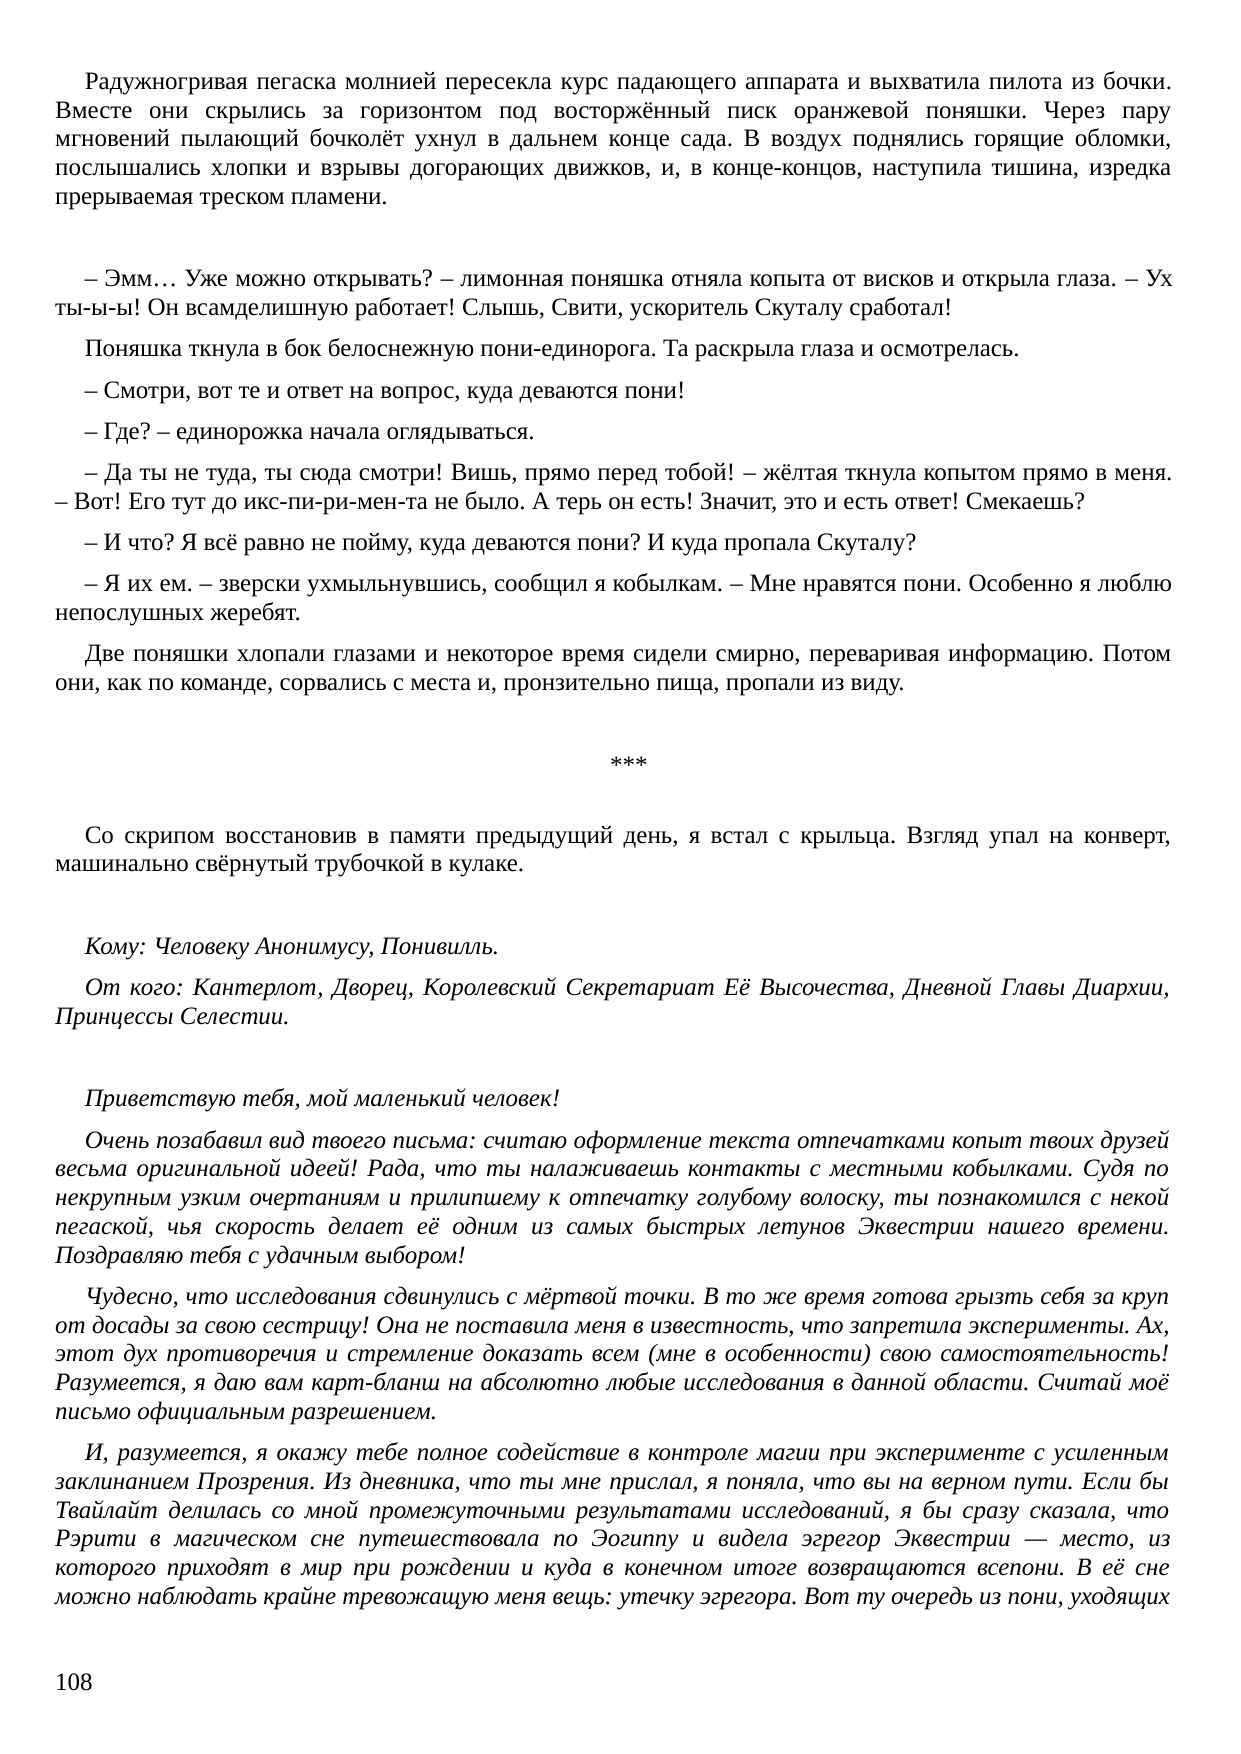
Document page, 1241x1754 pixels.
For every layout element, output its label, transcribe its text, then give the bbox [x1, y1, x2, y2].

text И, разумеется, я окажу тебе полное содействие в контроле магии при эксперименте с усиленным заклинанием Прозрения. Из дневника, что ты мне прислал, я поняла, что вы на верном пути. Если бы Твайлайт делилась со мной промежуточными результатами исследований, я бы сразу сказала, что Рэрити в магическом сне путешествовала по Эогиппу и видела эгрегор Эквестрии — место, из которого приходят в мир при рождении и куда в конечном итоге возвращаются всепони. В её сне можно наблюдать крайне тревожащую меня вещь: утечку эгрегора. Вот ту очередь из пони, уходящих [55, 1437, 1173, 1610]
text Радужногривая пегаска молнией пересекла курс падающего аппарата и выхватила пилота из бочки. Вместе они скрылись за горизонтом под восторжённый писк оранжевой поняшки. Через пару мгновений пылающий бочколёт ухнул в дальнем конце сада. В воздух поднялись горящие обломки, послышались хлопки и взрывы догорающих движков, и, в конце-концов, наступила тишина, изредка прерываемая треском пламени. [55, 66, 1173, 210]
text Поняшка ткнула в бок белоснежную пони-единорога. Та раскрыла глаза и осмотрелась. [55, 333, 1173, 362]
text Приветствую тебя, мой маленький человек! [55, 1083, 1173, 1112]
text От кого: Кантерлот, Дворец, Королевский Секретариат Её Высочества, Дневной Главы Диархии, Принцессы Селестии. [55, 972, 1173, 1030]
text – Я их ем. – зверски ухмыльнувшись, сообщил я кобылкам. – Мне нравятся пони. Особенно я люблю непослушных жеребят. [55, 568, 1173, 626]
text – Смотри, вот те и ответ на вопрос, куда деваются пони! [55, 375, 1173, 403]
text Чудесно, что исследования сдвинулись с мёртвой точки. В то же время готова грызть себя за круп от досады за свою сестрицу! Она не поставила меня в известность, что запретила эксперименты. Ах, этот дух противоречия и стремление доказать всем (мне в особенности) свою самостоятельность! Разумеется, я даю вам карт-бланш на абсолютно любые исследования в данной области. Считай моё письмо официальным разрешением. [55, 1281, 1173, 1425]
text Очень позабавил вид твоего письма: считаю оформление текста отпечатками копыт твоих друзей весьма оригинальной идеей! Рада, что ты налаживаешь контакты с местными кобылками. Судя по некрупным узким очертаниям и прилипшему к отпечатку голубому волоску, ты познакомился с некой пегаской, чья скорость делает её одним из самых быстрых летунов Эквестрии нашего времени. Поздравляю тебя с удачным выбором! [55, 1125, 1173, 1268]
text – Эмм… Уже можно открывать? – лимонная поняшка отняла копыта от висков и открыла глаза. – Ух ты-ы-ы! Он всамделишную работает! Слышь, Свити, ускоритель Скуталу сработал! [55, 263, 1173, 321]
text – И что? Я всё равно не пойму, куда деваются пони? И куда пропала Скуталу? [55, 527, 1173, 556]
text *** [55, 750, 1173, 807]
text Со скрипом восстановив в памяти предыдущий день, я встал с крыльца. Взгляд упал на конверт, машинально свёрнутый трубочкой в кулаке. [55, 820, 1173, 877]
text – Где? – единорожка начала оглядываться. [55, 416, 1173, 445]
text Кому: Человеку Анонимусу, Понивилль. [55, 931, 1173, 960]
text Две поняшки хлопали глазами и некоторое время сидели смирно, переваривая информацию. Потом они, как по команде, сорвались с места и, пронзительно пища, пропали из виду. [55, 638, 1173, 696]
text – Да ты не туда, ты сюда смотри! Вишь, прямо перед тобой! – жёлтая ткнула копытом прямо в меня. – Вот! Его тут до икс-пи-ри-мен-та не было. А терь он есть! Значит, это и есть ответ! Смекаешь? [55, 457, 1173, 515]
